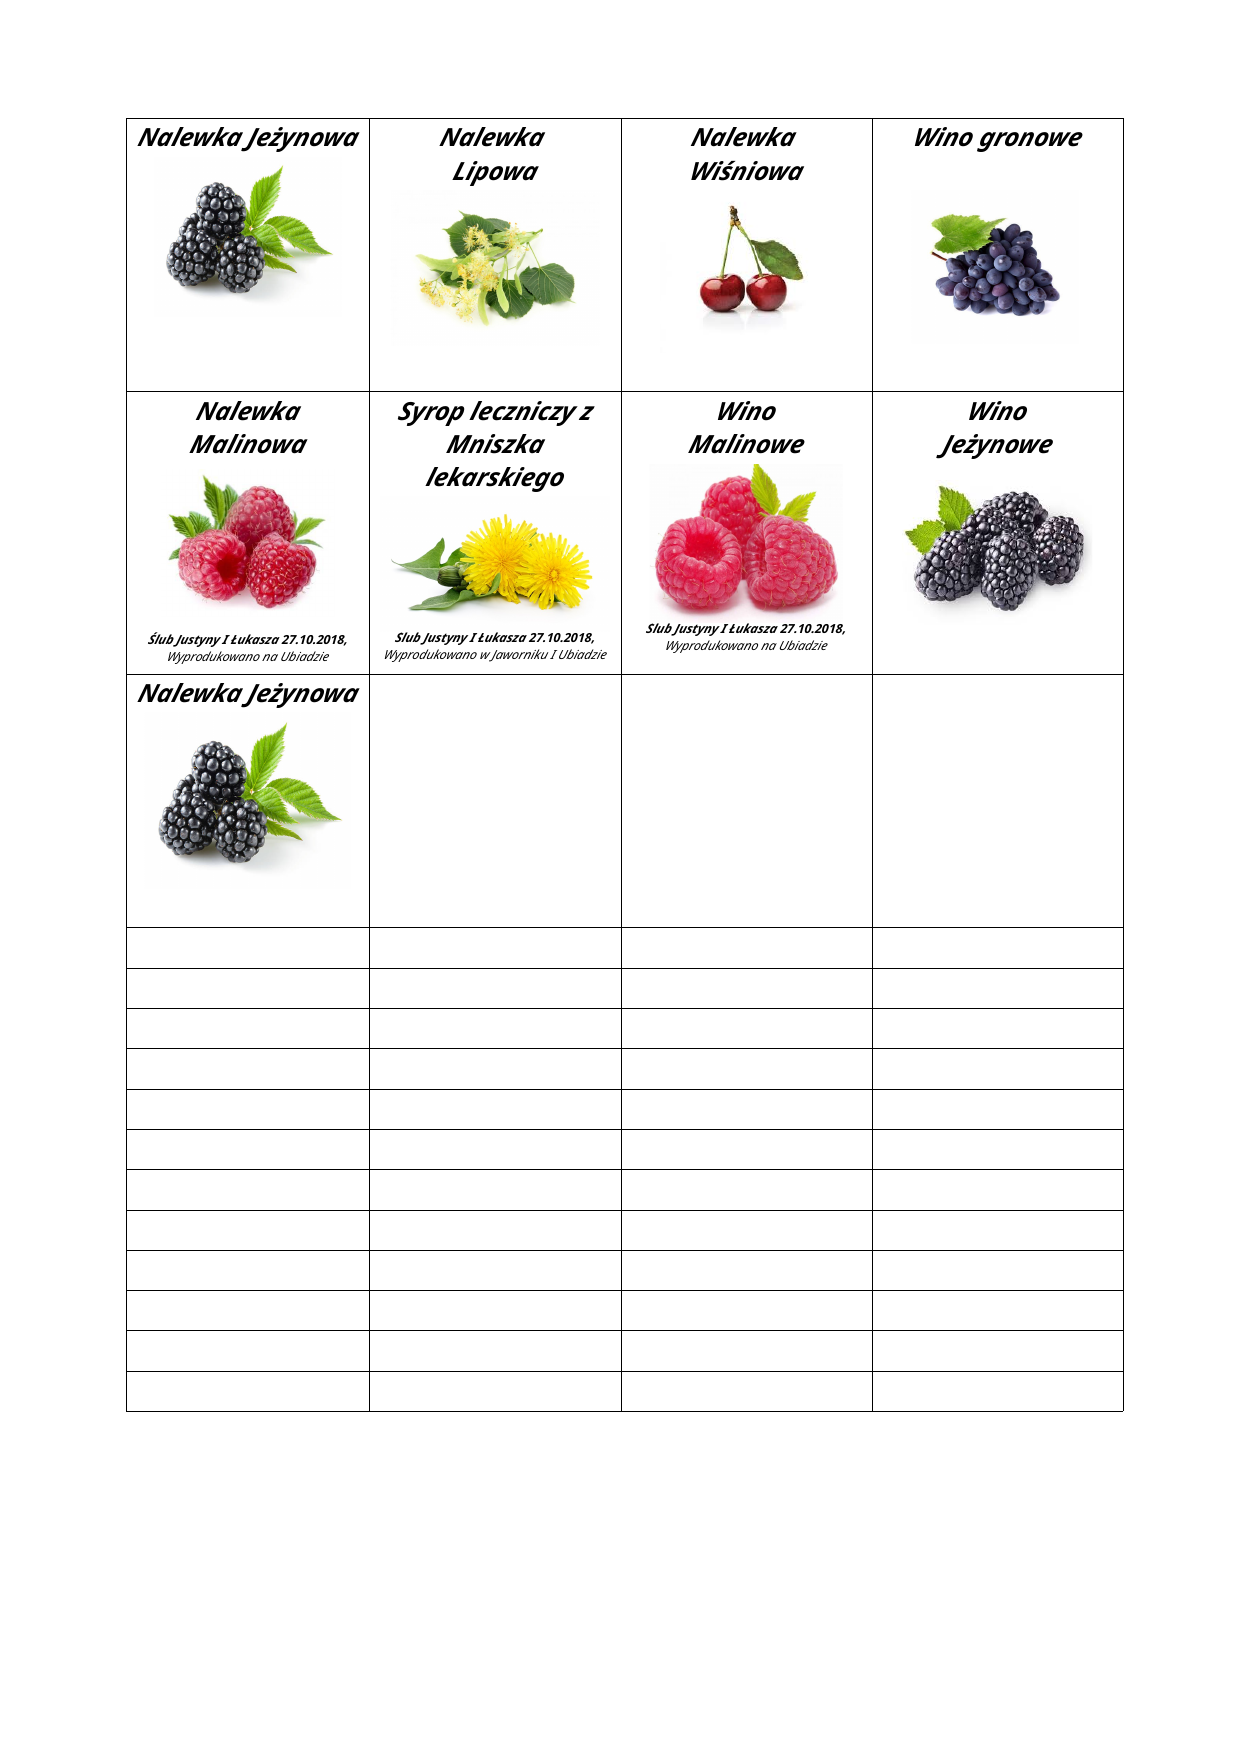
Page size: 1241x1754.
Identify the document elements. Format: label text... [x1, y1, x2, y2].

table_cell [873, 1211, 1123, 1250]
table_header Wino gronowe [873, 119, 1123, 391]
table_cell [873, 1251, 1123, 1290]
table_cell [622, 1211, 872, 1250]
table_cell [370, 1372, 621, 1411]
table_cell [873, 969, 1123, 1008]
table_cell [127, 1372, 369, 1411]
table_cell [622, 1291, 872, 1330]
table_cell [873, 1372, 1123, 1411]
picture [901, 480, 1093, 625]
table_cell [622, 928, 872, 968]
picture [390, 190, 600, 346]
table_cell [622, 675, 872, 927]
picture [153, 157, 342, 317]
table_cell [370, 1211, 621, 1250]
table_cell [370, 1170, 621, 1209]
table_cell [370, 675, 621, 927]
table_cell [370, 1049, 621, 1088]
table_cell [127, 1251, 369, 1290]
table_cell [370, 1090, 621, 1129]
table_cell Wino Jeżynowe [873, 392, 1123, 673]
table_header Nalewka Wiśniowa [622, 119, 872, 391]
table_cell [873, 1170, 1123, 1209]
table_cell [622, 1090, 872, 1129]
picture [911, 190, 1079, 344]
table_cell [370, 1331, 621, 1371]
table_cell [127, 1049, 369, 1088]
table_cell [622, 1251, 872, 1290]
table_cell [370, 1251, 621, 1290]
table_cell [622, 1170, 872, 1209]
table_cell [622, 1049, 872, 1088]
table_cell [127, 969, 369, 1008]
table_cell [370, 1130, 621, 1169]
table_cell [873, 1331, 1123, 1371]
table_cell [370, 1291, 621, 1330]
table_cell Nalewka Malinowa Ślub Justyny I Łukasza 27.10.2018, Wyprodukowano na Ubiadzie [127, 392, 369, 673]
picture [160, 469, 335, 617]
table_header Nalewka Lipowa [370, 119, 621, 391]
table_cell [873, 1049, 1123, 1088]
table_cell [873, 928, 1123, 968]
picture [659, 190, 833, 353]
table_cell [127, 1090, 369, 1129]
table_cell [873, 1130, 1123, 1169]
table_cell [622, 1009, 872, 1048]
table_cell [622, 969, 872, 1008]
table_cell [127, 1291, 369, 1330]
picture [144, 712, 352, 889]
table_cell [622, 1372, 872, 1411]
table_cell [127, 1331, 369, 1371]
picture [379, 496, 611, 632]
table_cell [622, 1130, 872, 1169]
table_cell Wino Malinowe Ślub Justyny I Łukasza 27.10.2018, Wyprodukowano na Ubiadzie [622, 392, 872, 673]
table_cell [127, 1211, 369, 1250]
table_cell [873, 1090, 1123, 1129]
table_cell [127, 1009, 369, 1048]
table_cell [370, 969, 621, 1008]
table_cell [873, 1009, 1123, 1048]
table_header Nalewka Jeżynowa [127, 119, 369, 391]
table_cell Nalewka Jeżynowa [127, 675, 369, 927]
table_cell [873, 675, 1123, 927]
table_cell [622, 1331, 872, 1371]
table_cell [873, 1291, 1123, 1330]
table_cell [127, 1170, 369, 1209]
table_cell [127, 928, 369, 968]
picture [649, 464, 843, 623]
table_cell [127, 1130, 369, 1169]
table_cell [370, 928, 621, 968]
table_cell Syrop leczniczy z Mniszka lekarskiego Ślub Justyny I Łukasza 27.10.2018, Wyprodukowano w Jaworniku I Ubiadzie [370, 392, 621, 673]
table_cell [370, 1009, 621, 1048]
